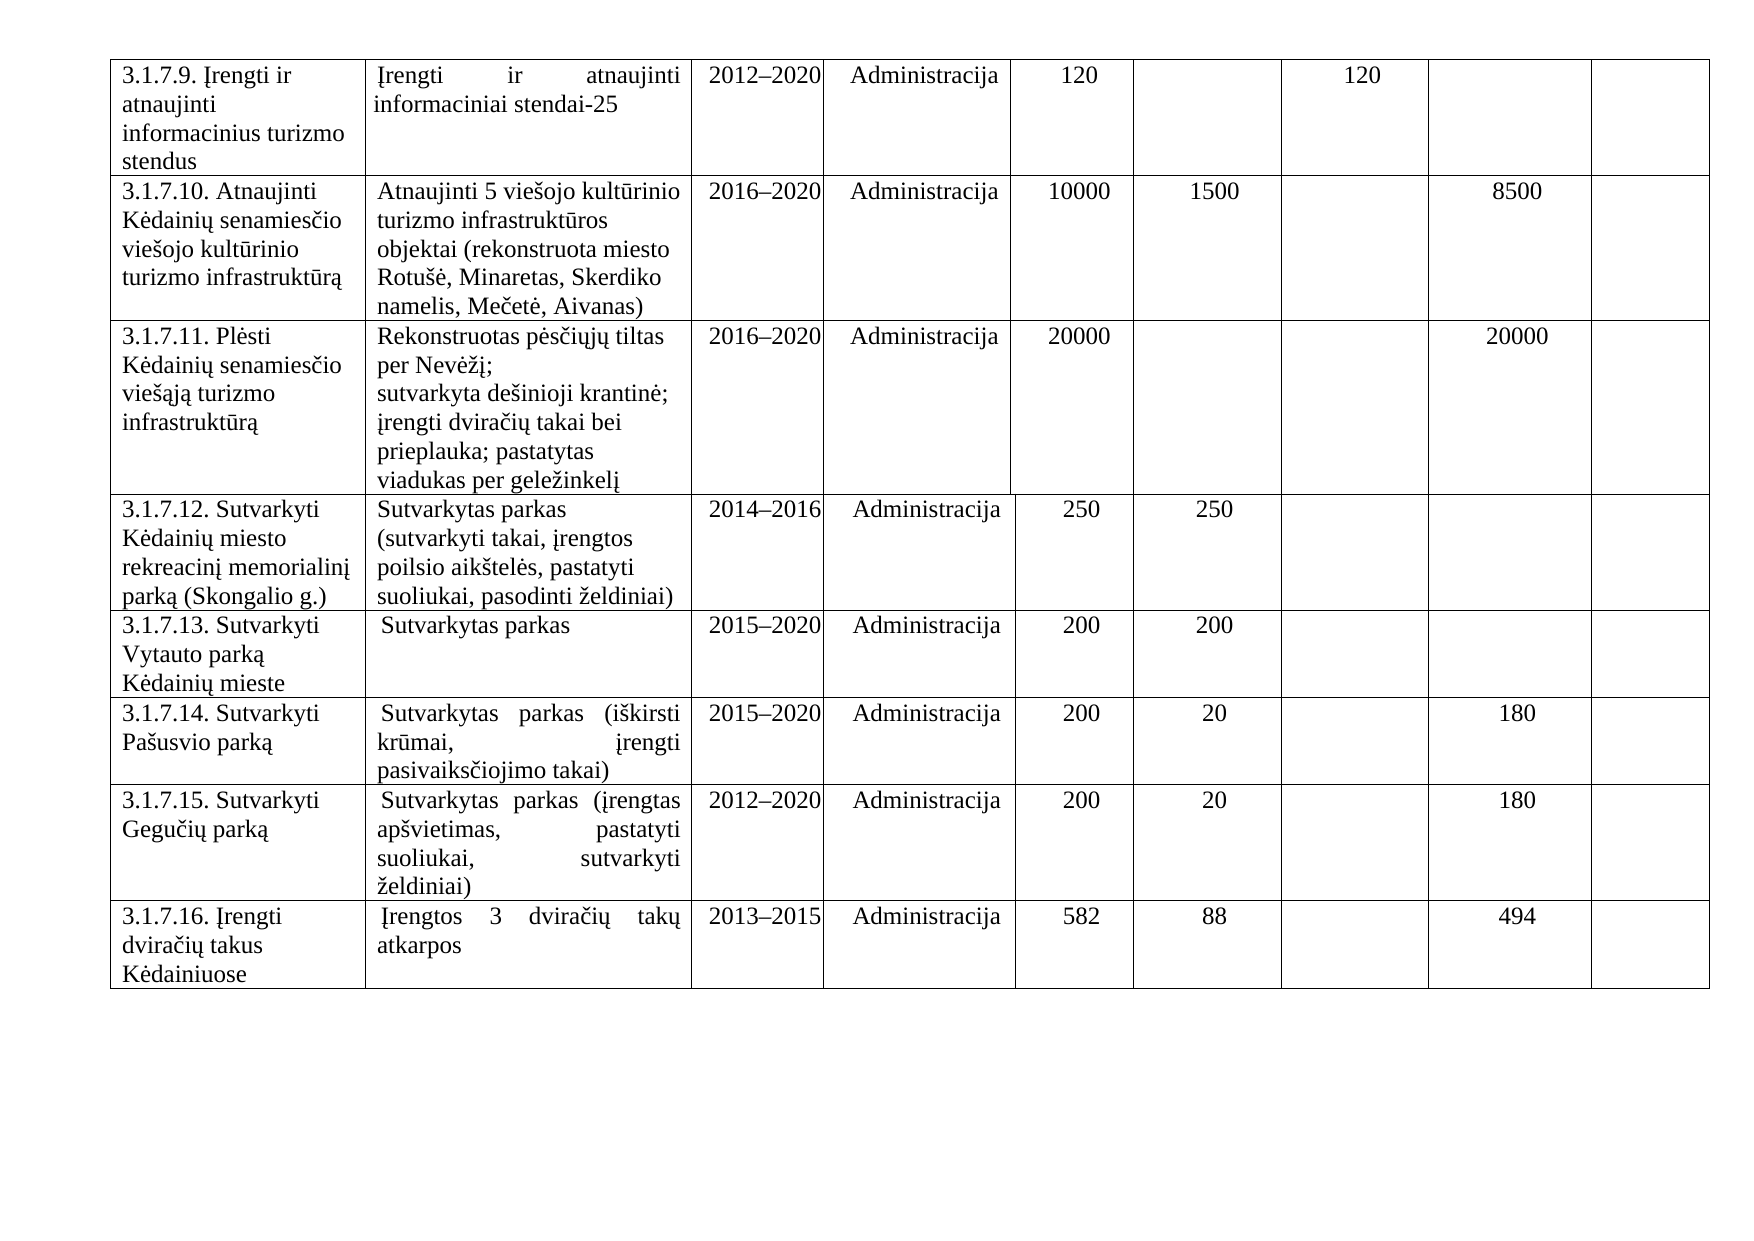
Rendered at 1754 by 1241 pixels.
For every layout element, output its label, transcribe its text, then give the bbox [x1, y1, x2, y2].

table_cell [1134, 60, 1281, 175]
table_cell 2015–2020 [692, 611, 823, 697]
table_cell 2012–2020 [692, 785, 823, 900]
table_cell 3.1.7.15. Sutvarkyti Gegučių parką [111, 785, 365, 900]
table_cell Sutvarkytas parkas (įrengtas apšvietimas, pastatyti suoliukai, sutvarkyti želdiniai) [366, 785, 691, 900]
table_cell [1592, 60, 1709, 175]
table_cell 250 [1016, 495, 1133, 609]
table_cell [1592, 901, 1709, 987]
table_cell 88 [1134, 901, 1281, 987]
table_cell [1592, 495, 1709, 609]
table_cell Administracija [824, 60, 1010, 175]
table_cell [1429, 495, 1591, 609]
table_cell 3.1.7.10. Atnaujinti Kėdainių senamiesčio viešojo kultūrinio turizmo infrastruktūrą [111, 176, 365, 320]
table_cell 1500 [1134, 176, 1281, 320]
table_cell Sutvarkytas parkas (iškirsti krūmai, įrengti pasivaiksčiojimo takai) [366, 698, 691, 784]
table_cell Administracija [824, 611, 1015, 697]
table_cell 120 [1011, 60, 1133, 175]
table_cell [1282, 785, 1428, 900]
table_cell 200 [1016, 698, 1133, 784]
table_cell Administracija [824, 698, 1015, 784]
table_cell 3.1.7.9. Įrengti ir atnaujinti informacinius turizmo stendus [111, 60, 365, 175]
table_cell 200 [1016, 785, 1133, 900]
table_cell 200 [1134, 611, 1281, 697]
table_cell Atnaujinti 5 viešojo kultūrinio turizmo infrastruktūros objektai (rekonstruota miesto Rotušė, Minaretas, Skerdiko namelis, Mečetė, Aivanas) [366, 176, 691, 320]
table_cell 3.1.7.13. Sutvarkyti Vytauto parką Kėdainių mieste [111, 611, 365, 697]
table_cell 250 [1134, 495, 1281, 609]
table_cell 3.1.7.11. Plėsti Kėdainių senamiesčio viešąją turizmo infrastruktūrą [111, 321, 365, 493]
table_cell [1592, 611, 1709, 697]
table_cell [1282, 901, 1428, 987]
table_cell [1282, 176, 1428, 320]
table_cell 8500 [1429, 176, 1591, 320]
table_cell 2014–2016 [692, 495, 823, 609]
table_cell 200 [1016, 611, 1133, 697]
table_cell [1134, 321, 1281, 493]
table_cell [1592, 785, 1709, 900]
table_cell 3.1.7.12. Sutvarkyti Kėdainių miesto rekreacinį memorialinį parką (Skongalio g.) [111, 495, 365, 609]
table_cell [1592, 321, 1709, 493]
table_cell 3.1.7.16. Įrengti dviračių takus Kėdainiuose [111, 901, 365, 987]
table_cell Įrengti ir atnaujinti informaciniai stendai-25 [366, 60, 691, 175]
table_cell 20 [1134, 698, 1281, 784]
table_cell 180 [1429, 698, 1591, 784]
table_cell Sutvarkytas parkas [366, 611, 691, 697]
table_cell [1429, 611, 1591, 697]
table_cell Sutvarkytas parkas (sutvarkyti takai, įrengtos poilsio aikštelės, pastatyti suoliukai, pasodinti želdiniai) [366, 495, 691, 609]
table_cell [1282, 321, 1428, 493]
table_cell 2016–2020 [692, 176, 823, 320]
table_cell Administracija [824, 785, 1015, 900]
table_cell Administracija [824, 901, 1015, 987]
table_cell 180 [1429, 785, 1591, 900]
table_cell Administracija [824, 495, 1015, 609]
table_cell 2013–2015 [692, 901, 823, 987]
table_cell 2015–2020 [692, 698, 823, 784]
table_cell 20000 [1011, 321, 1133, 493]
table_cell [1592, 176, 1709, 320]
table_cell 2012–2020 [692, 60, 823, 175]
table_cell 20 [1134, 785, 1281, 900]
table_cell 582 [1016, 901, 1133, 987]
table_cell [1592, 698, 1709, 784]
table_cell [1429, 60, 1591, 175]
table_cell Rekonstruotas pėsčiųjų tiltas per Nevėžį; sutvarkyta dešinioji krantinė; įrengti dviračių takai bei prieplauka; pastatytas viadukas per geležinkelį [366, 321, 691, 493]
table_cell 10000 [1011, 176, 1133, 320]
table_cell 2016–2020 [692, 321, 823, 493]
table_cell Administracija [824, 321, 1010, 493]
table_cell 120 [1282, 60, 1428, 175]
table_cell 494 [1429, 901, 1591, 987]
table_cell [1282, 698, 1428, 784]
table_cell 20000 [1429, 321, 1591, 493]
table_cell Įrengtos 3 dviračių takų atkarpos [366, 901, 691, 987]
table_cell [1282, 495, 1428, 609]
table_cell [1282, 611, 1428, 697]
table_cell Administracija [824, 176, 1010, 320]
table_cell 3.1.7.14. Sutvarkyti Pašusvio parką [111, 698, 365, 784]
